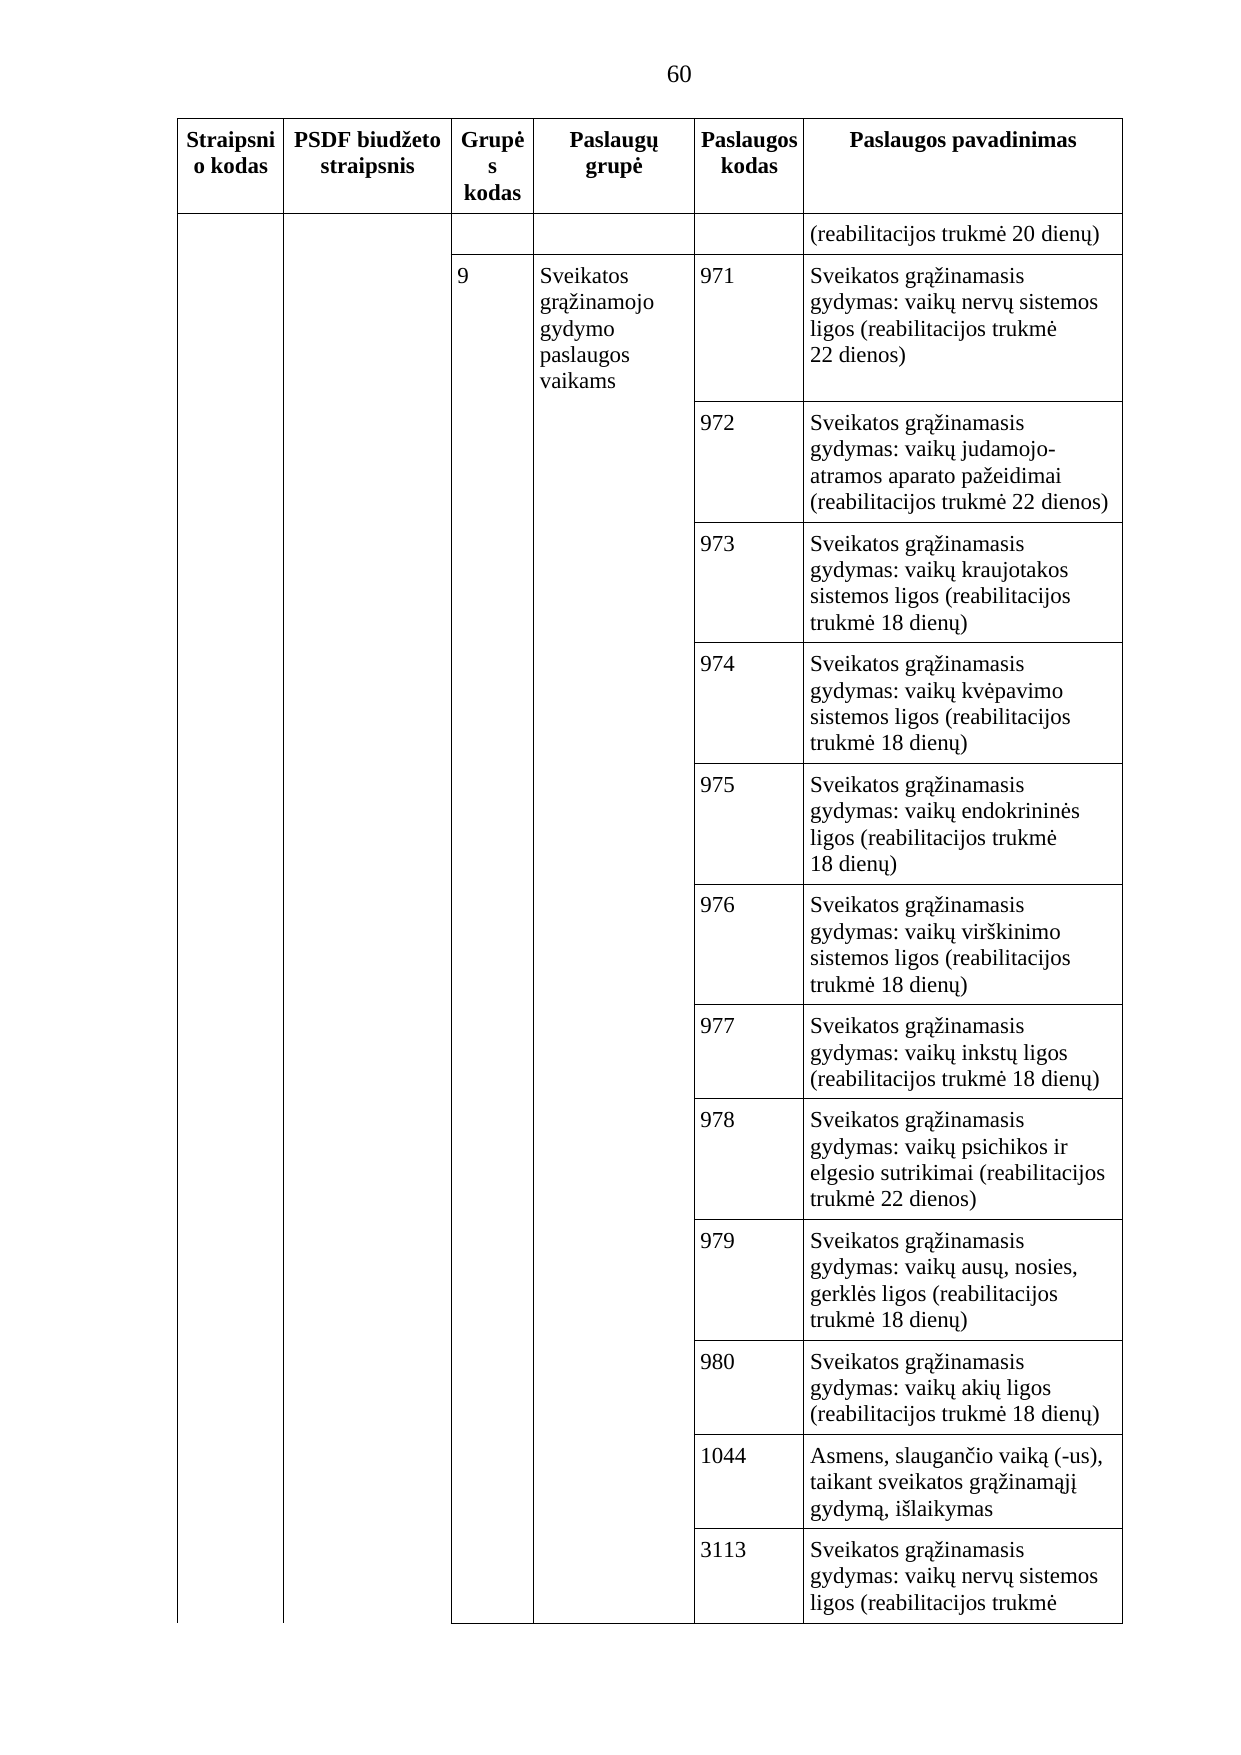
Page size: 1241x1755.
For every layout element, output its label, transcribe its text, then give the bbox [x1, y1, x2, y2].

table_cell [178, 214, 283, 254]
table_cell Sveikatos grąžinamojo gydymo paslaugos vaikams [534, 255, 694, 401]
table_cell [178, 254, 283, 401]
table_cell [178, 642, 283, 763]
table_cell [452, 642, 533, 763]
table_cell [284, 254, 451, 401]
table_cell [178, 1219, 283, 1339]
table_cell 978 [695, 1099, 803, 1219]
table_cell [284, 214, 451, 254]
table_cell [284, 763, 451, 883]
table_cell [695, 214, 803, 254]
table_cell Sveikatos grąžinamasis gydymas: vaikų akių ligos (reabilitacijos trukmė 18 dienų) [804, 1341, 1122, 1434]
table_cell [178, 1434, 283, 1528]
table_cell [534, 214, 694, 254]
table_cell [284, 1004, 451, 1098]
table_cell [452, 1434, 533, 1622]
table_cell Sveikatos grąžinamasis gydymas: vaikų judamojo-atramos aparato pažeidimai (reabilitacijos trukmė 22 dienos) [804, 402, 1122, 522]
table_cell [534, 1004, 694, 1098]
table_cell 1044 [695, 1435, 803, 1528]
table_cell 980 [695, 1341, 803, 1434]
table_cell Sveikatos grąžinamasis gydymas: vaikų psichikos ir elgesio sutrikimai (reabilitacijos trukmė 22 dienos) [804, 1099, 1122, 1219]
table_cell [452, 1340, 533, 1434]
table_cell 974 [695, 643, 803, 763]
table_cell [284, 401, 451, 522]
table_header Paslaugos pavadinimas [804, 119, 1122, 212]
table_cell [284, 1098, 451, 1219]
table_cell Sveikatos grąžinamasis gydymas: vaikų nervų sistemos ligos (reabilitacijos trukmė [804, 1529, 1122, 1622]
table_cell [178, 884, 283, 1004]
table_cell [452, 1219, 533, 1339]
table_cell Sveikatos grąžinamasis gydymas: vaikų endokrininės ligos (reabilitacijos trukmė 18 dienų) [804, 764, 1122, 883]
table_cell 3113 [695, 1529, 803, 1622]
table_cell [284, 1528, 451, 1622]
table_cell [284, 1340, 451, 1434]
table_cell [534, 401, 694, 522]
table_cell Sveikatos grąžinamasis gydymas: vaikų kvėpavimo sistemos ligos (reabilitacijos trukmė 18 dienų) [804, 643, 1122, 763]
table_cell [178, 763, 283, 883]
table_cell [534, 1340, 694, 1434]
table_cell Sveikatos grąžinamasis gydymas: vaikų kraujotakos sistemos ligos (reabilitacijos trukmė 18 dienų) [804, 523, 1122, 642]
table_cell 976 [695, 885, 803, 1004]
table_cell [534, 1434, 694, 1622]
table_cell 972 [695, 402, 803, 522]
table_cell [284, 1434, 451, 1528]
table_cell [534, 522, 694, 642]
table_cell [534, 1219, 694, 1339]
table_cell [452, 1004, 533, 1098]
table_cell [178, 522, 283, 642]
table_cell [178, 1004, 283, 1098]
table_cell [284, 1219, 451, 1339]
table_cell 979 [695, 1220, 803, 1339]
table_cell 971 [695, 255, 803, 401]
table_cell [452, 884, 533, 1004]
table_cell 975 [695, 764, 803, 883]
table_cell [452, 763, 533, 883]
table_cell Sveikatos grąžinamasis gydymas: vaikų inkstų ligos (reabilitacijos trukmė 18 dienų) [804, 1005, 1122, 1098]
table_cell 977 [695, 1005, 803, 1098]
table_cell [534, 884, 694, 1004]
table_cell [284, 884, 451, 1004]
table_cell [452, 214, 533, 254]
table_cell [178, 1528, 283, 1622]
table_cell [534, 642, 694, 763]
table_cell [178, 1340, 283, 1434]
table_cell Sveikatos grąžinamasis gydymas: vaikų nervų sistemos ligos (reabilitacijos trukmė 22 dienos) [804, 255, 1122, 401]
table_cell [452, 401, 533, 522]
table_cell 9 [452, 255, 533, 401]
table_cell Sveikatos grąžinamasis gydymas: vaikų virškinimo sistemos ligos (reabilitacijos trukmė 18 dienų) [804, 885, 1122, 1004]
table_header Straipsnio kodas [178, 119, 283, 212]
table_cell (reabilitacijos trukmė 20 dienų) [804, 214, 1122, 254]
table_cell Sveikatos grąžinamasis gydymas: vaikų ausų, nosies, gerklės ligos (reabilitacijos trukmė 18 dienų) [804, 1220, 1122, 1339]
table_cell [284, 642, 451, 763]
table_cell [452, 1098, 533, 1219]
table_cell [178, 1098, 283, 1219]
table_cell [284, 522, 451, 642]
table_header Paslaugos kodas [695, 119, 803, 212]
table_header Paslaugų grupė [534, 119, 694, 212]
table_cell [452, 522, 533, 642]
table_header Grupės kodas [452, 119, 533, 212]
table_cell [534, 1098, 694, 1219]
table_cell [178, 401, 283, 522]
table_cell 973 [695, 523, 803, 642]
table_cell [534, 763, 694, 883]
table_header PSDF biudžeto straipsnis [284, 119, 451, 212]
table_cell Asmens, slaugančio vaiką (-us), taikant sveikatos grąžinamąjį gydymą, išlaikymas [804, 1435, 1122, 1528]
